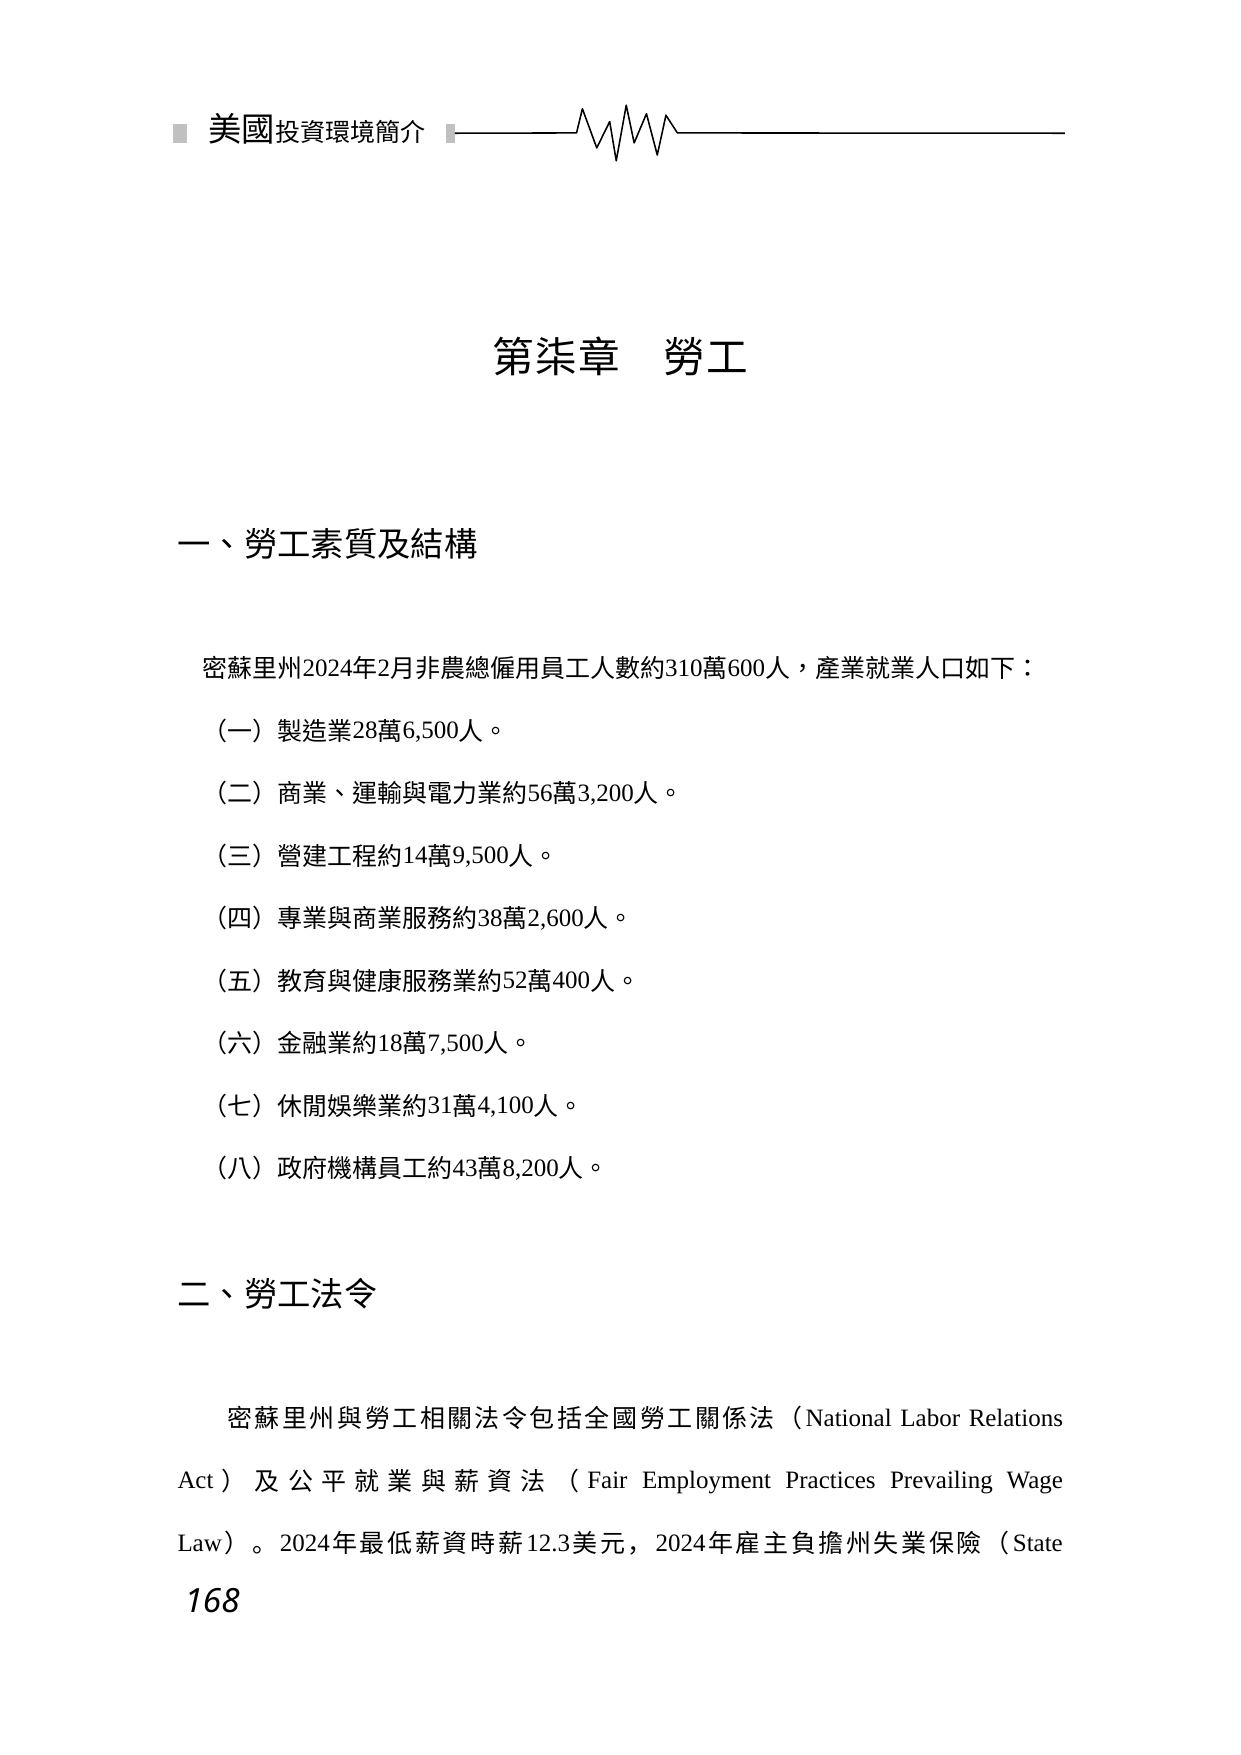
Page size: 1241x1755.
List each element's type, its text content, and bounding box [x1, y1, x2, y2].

text （七）休閒娛樂業約31萬4,100人。 [202, 1063, 1063, 1125]
text （五）教育與健康服務業約52萬400人。 [202, 938, 1063, 1000]
text （二）商業、運輸與電力業約56萬3,200人。 [202, 750, 1063, 813]
text 一、勞工素質及結構 [177, 500, 1063, 563]
text 二、勞工法令 [177, 1250, 1063, 1313]
text 第柒章 勞工 [177, 313, 1063, 375]
text （三）營建工程約14萬9,500人。 [202, 813, 1063, 875]
text （四）專業與商業服務約38萬2,600人。 [202, 875, 1063, 938]
text （一）製造業28萬6,500人。 [202, 688, 1063, 750]
text 密蘇里州與勞工相關法令包括全國勞工關係法（National Labor Relations Act）及公平就業與薪資法（Fair Employment Practices Prevailing Wage Law）。2024年最低薪資時薪12.3美元，2024年雇主負擔州失業保險（State [177, 1375, 1063, 1563]
text 密蘇里州2024年2月非農總僱用員工人數約310萬600人，產業就業人口如下： [202, 625, 1063, 688]
text （八）政府機構員工約43萬8,200人。 [202, 1125, 1063, 1188]
text （六）金融業約18萬7,500人。 [202, 1000, 1063, 1063]
